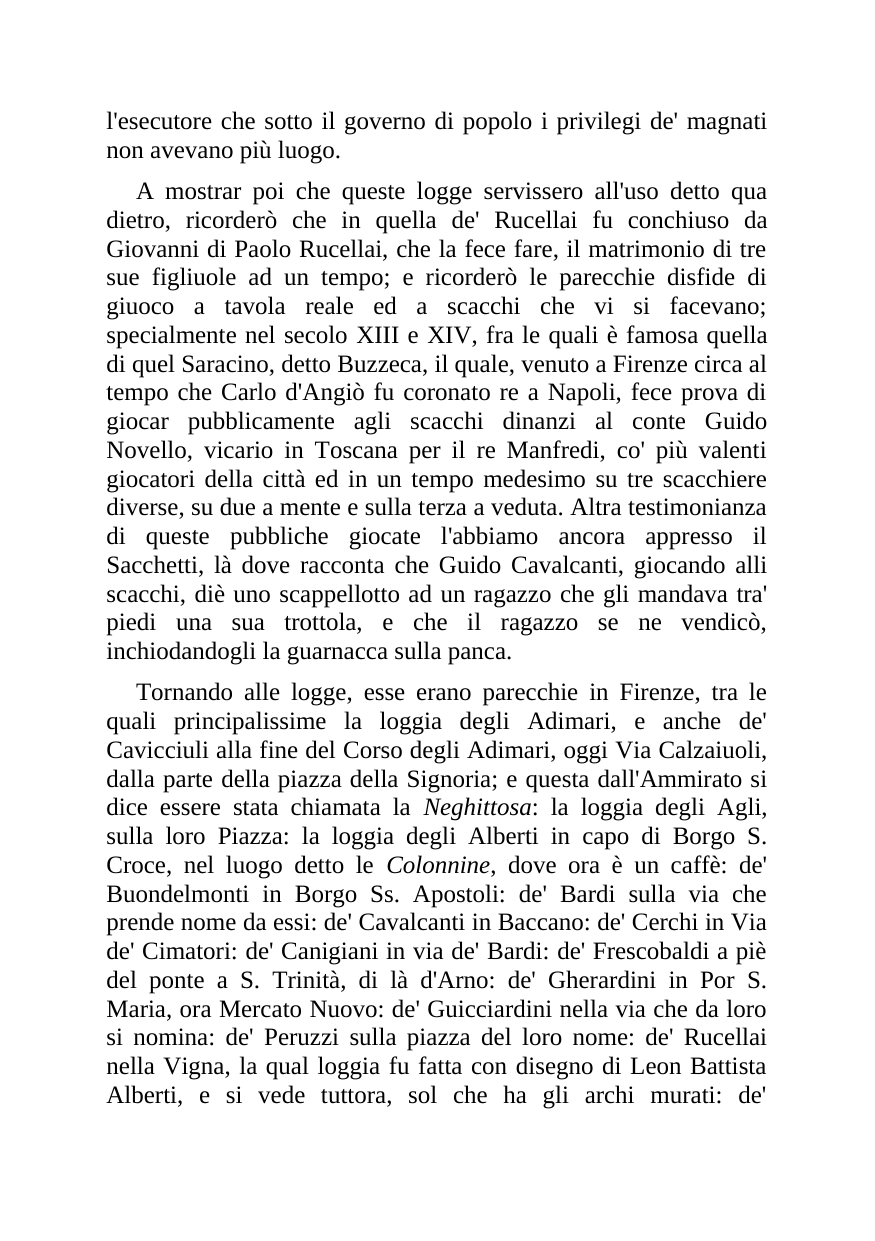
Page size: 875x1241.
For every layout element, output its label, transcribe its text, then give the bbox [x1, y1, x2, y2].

text l'esecutore che sotto il governo di popolo i privilegi de' magnati non avevano più luogo. [106, 106, 768, 164]
text A mostrar poi che queste logge servissero all'uso detto qua dietro, ricorderò che in quella de' Rucellai fu conchiuso da Giovanni di Paolo Rucellai, che la fece fare, il matrimonio di tre sue figliuole ad un tempo; e ricorderò le parecchie disfide di giuoco a tavola reale ed a scacchi che vi si facevano; specialmente nel secolo XIII e XIV, fra le quali è famosa quella di quel Saracino, detto Buzzeca, il quale, venuto a Firenze circa al tempo che Carlo d'Angiò fu coronato re a Napoli, fece prova di giocar pubblicamente agli scacchi dinanzi al conte Guido Novello, vicario in Toscana per il re Manfredi, co' più valenti giocatori della città ed in un tempo medesimo su tre scacchiere diverse, su due a mente e sulla terza a veduta. Altra testimonianza di queste pubbliche giocate l'abbiamo ancora appresso il Sacchetti, là dove racconta che Guido Cavalcanti, giocando alli scacchi, diè uno scappellotto ad un ragazzo che gli mandava tra' piedi una sua trottola, e che il ragazzo se ne vendicò, inchiodandogli la guarnacca sulla panca. [106, 176, 768, 665]
text Tornando alle logge, esse erano parecchie in Firenze, tra le quali principalissime la loggia degli Adimari, e anche de' Cavicciuli alla fine del Corso degli Adimari, oggi Via Calzaiuoli, dalla parte della piazza della Signoria; e questa dall'Ammirato si dice essere stata chiamata la Neghittosa: la loggia degli Agli, sulla loro Piazza: la loggia degli Alberti in capo di Borgo S. Croce, nel luogo detto le Colonnine, dove ora è un caffè: de' Buondelmonti in Borgo Ss. Apostoli: de' Bardi sulla via che prende nome da essi: de' Cavalcanti in Baccano: de' Cerchi in Via de' Cimatori: de' Canigiani in via de' Bardi: de' Frescobaldi a piè del ponte a S. Trinità, di là d'Arno: de' Gherardini in Por S. Maria, ora Mercato Nuovo: de' Guicciardini nella via che da loro si nomina: de' Peruzzi sulla piazza del loro nome: de' Rucellai nella Vigna, la qual loggia fu fatta con disegno di Leon Battista Alberti, e si vede tuttora, sol che ha gli archi murati: de' [106, 677, 768, 1109]
